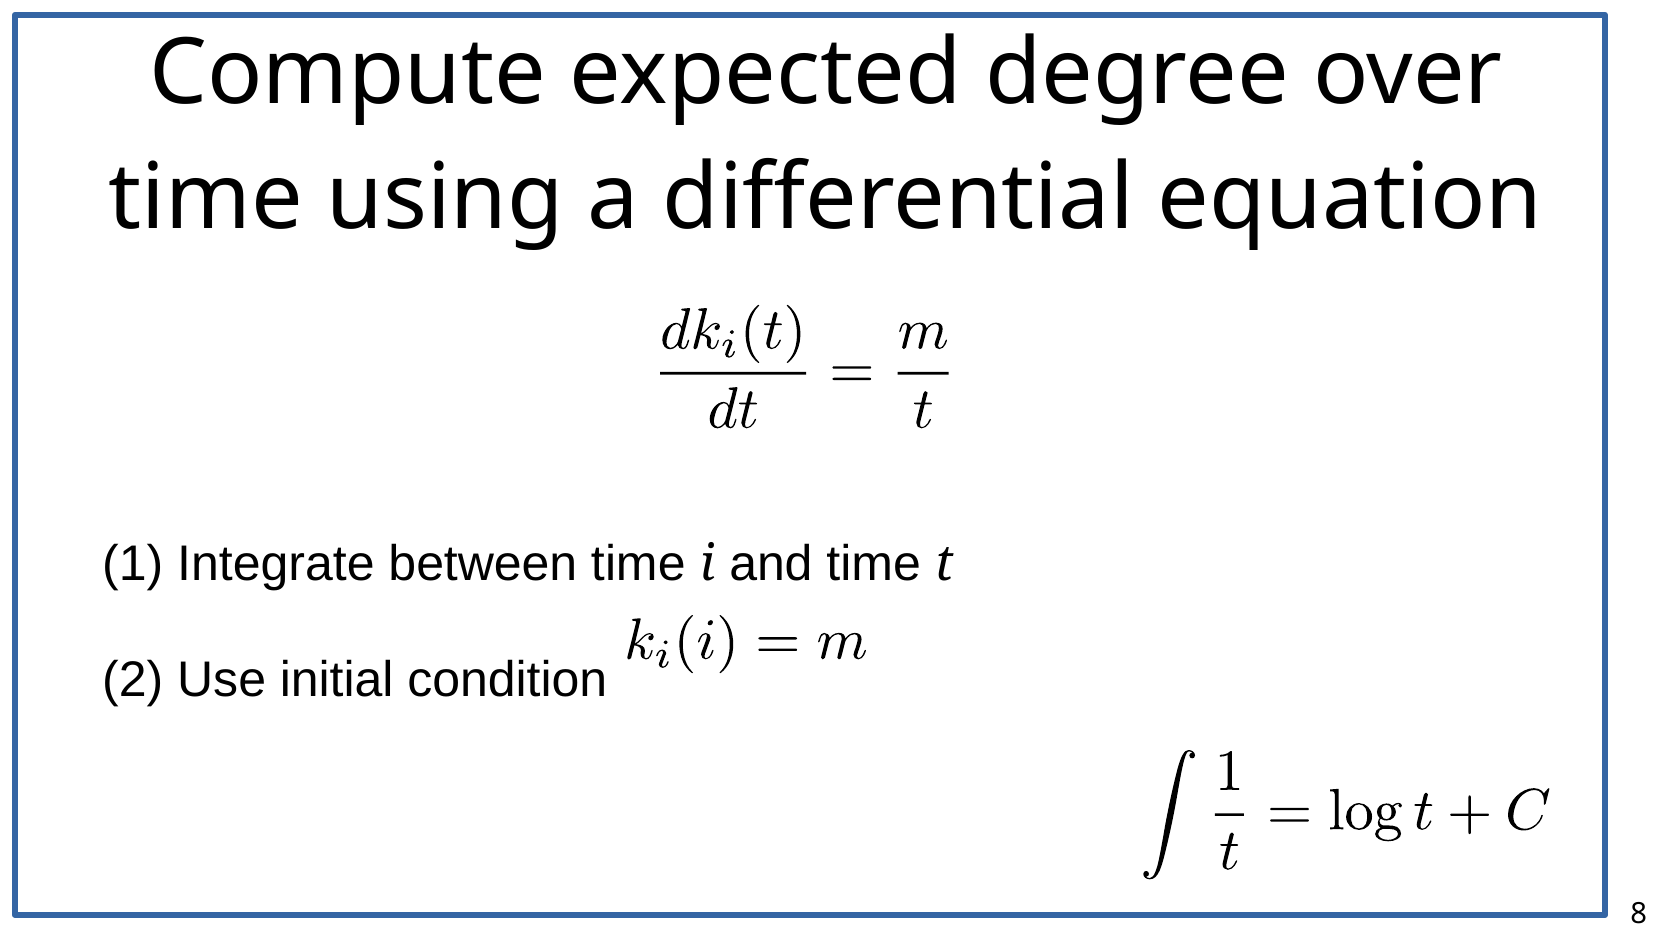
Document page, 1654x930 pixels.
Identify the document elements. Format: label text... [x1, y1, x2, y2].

text_box [1140, 750, 1551, 880]
title Compute expected degree over time using a differential equation [82, 19, 1571, 243]
text_box (1) Integrate between time i and time t (2) Use initial condition [87, 519, 1501, 680]
text_box [624, 615, 868, 674]
text_box [660, 304, 949, 429]
